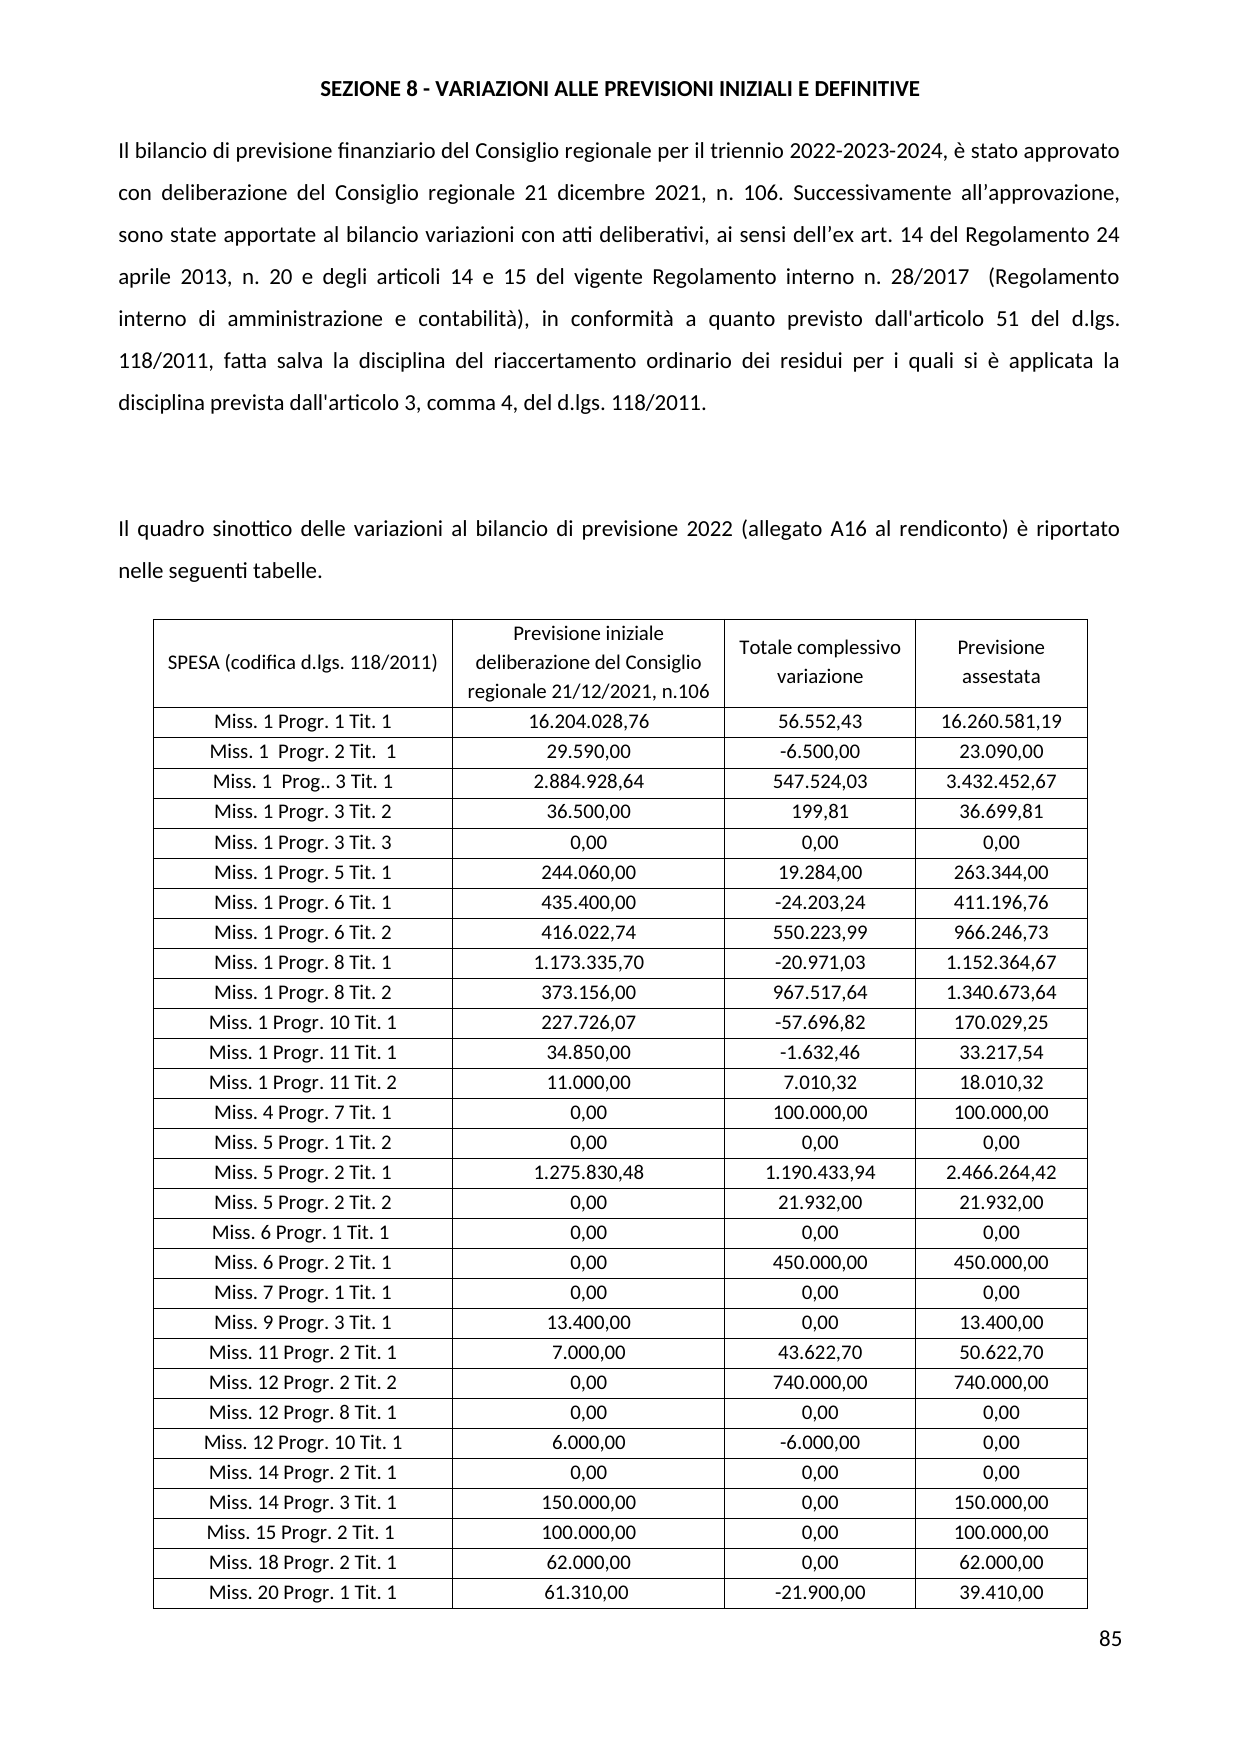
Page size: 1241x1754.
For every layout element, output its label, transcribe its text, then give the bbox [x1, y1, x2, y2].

table_cell 416.022,74 [453, 919, 724, 948]
table_cell 1.152.364,67 [916, 949, 1087, 978]
table_cell Miss. 1 Progr. 6 Tit. 2 [154, 919, 452, 948]
table_cell 0,00 [916, 1279, 1087, 1308]
table_cell 550.223,99 [725, 919, 915, 948]
table_cell Miss. 12 Progr. 2 Tit. 2 [154, 1369, 452, 1398]
table_cell 2.884.928,64 [453, 769, 724, 797]
table_cell 0,00 [453, 1459, 724, 1488]
table_cell Miss. 1 Progr. 11 Tit. 1 [154, 1039, 452, 1068]
table_cell 411.196,76 [916, 889, 1087, 918]
table_cell Miss. 1 Progr. 1 Tit. 1 [154, 708, 452, 737]
text Il quadro sinottico delle variazioni al bilancio di previsione 2022 (allegato A16 al rendiconto) è riportato nelle seguenti tabelle. [118, 514, 1122, 584]
table_cell 39.410,00 [916, 1579, 1087, 1608]
table_cell 7.000,00 [453, 1339, 724, 1368]
table_cell 56.552,43 [725, 708, 915, 737]
table_cell 450.000,00 [916, 1249, 1087, 1278]
table_cell Miss. 14 Progr. 3 Tit. 1 [154, 1489, 452, 1518]
table_cell 3.432.452,67 [916, 769, 1087, 797]
table_cell 150.000,00 [916, 1489, 1087, 1518]
table_cell 11.000,00 [453, 1069, 724, 1098]
table_cell 0,00 [725, 1549, 915, 1578]
table_cell 1.275.830,48 [453, 1159, 724, 1188]
table_cell 23.090,00 [916, 738, 1087, 767]
table_cell 21.932,00 [916, 1189, 1087, 1218]
table_cell -6.000,00 [725, 1429, 915, 1458]
table_cell 967.517,64 [725, 979, 915, 1008]
table_cell 547.524,03 [725, 769, 915, 797]
table_cell 0,00 [725, 1519, 915, 1548]
table_cell 740.000,00 [916, 1369, 1087, 1398]
table_cell Miss. 1 Progr. 3 Tit. 3 [154, 829, 452, 858]
table_cell 100.000,00 [725, 1099, 915, 1128]
table_cell 36.500,00 [453, 799, 724, 828]
table_cell Miss. 5 Progr. 2 Tit. 2 [154, 1189, 452, 1218]
table_cell Miss. 1 Progr. 11 Tit. 2 [154, 1069, 452, 1098]
table_cell -1.632,46 [725, 1039, 915, 1068]
table_cell 0,00 [453, 829, 724, 858]
table_cell Miss. 1 Progr. 6 Tit. 1 [154, 889, 452, 918]
text SEZIONE 8 - VARIAZIONI ALLE PREVISIONI INIZIALI E DEFINITIVE [118, 74, 1122, 102]
table_header SPESA (codifica d.lgs. 118/2011) [154, 620, 452, 707]
table_cell 6.000,00 [453, 1429, 724, 1458]
table_cell 29.590,00 [453, 738, 724, 767]
table_cell 966.246,73 [916, 919, 1087, 948]
table_cell 170.029,25 [916, 1009, 1087, 1038]
table_cell 34.850,00 [453, 1039, 724, 1068]
table_cell 100.000,00 [916, 1519, 1087, 1548]
table_cell 227.726,07 [453, 1009, 724, 1038]
table_cell 2.466.264,42 [916, 1159, 1087, 1188]
table_cell 13.400,00 [916, 1309, 1087, 1338]
table_cell -6.500,00 [725, 738, 915, 767]
table_cell Miss. 5 Progr. 1 Tit. 2 [154, 1129, 452, 1158]
table_cell 62.000,00 [453, 1549, 724, 1578]
table_header Previsione assestata [916, 620, 1087, 707]
table_cell 13.400,00 [453, 1309, 724, 1338]
table_cell 0,00 [453, 1129, 724, 1158]
table_cell -24.203,24 [725, 889, 915, 918]
text Il bilancio di previsione finanziario del Consiglio regionale per il triennio 2022-2023-2024, è stato approvato con deliberazione del Consiglio regionale 21 dicembre 2021, n. 106. Successivamente all’approvazione, sono state apportate al bilancio variazioni con atti deliberativi, ai sensi dell’ex art. 14 del Regolamento 24 aprile 2013, n. 20 e degli articoli 14 e 15 del vigente Regolamento interno n. 28/2017 (Regolamento interno di amministrazione e contabilità), in conformità a quanto previsto dall'articolo 51 del d.lgs. 118/2011, fatta salva la disciplina del riaccertamento ordinario dei residui per i quali si è applicata la disciplina prevista dall'articolo 3, comma 4, del d.lgs. 118/2011. [118, 137, 1122, 416]
table_cell 0,00 [453, 1399, 724, 1428]
table_cell 50.622,70 [916, 1339, 1087, 1368]
table_cell 0,00 [453, 1279, 724, 1308]
table_cell Miss. 1 Progr. 3 Tit. 2 [154, 799, 452, 828]
table_cell 0,00 [453, 1219, 724, 1248]
table_cell 0,00 [725, 1279, 915, 1308]
table_cell Miss. 7 Progr. 1 Tit. 1 [154, 1279, 452, 1308]
table_cell 450.000,00 [725, 1249, 915, 1278]
table_cell 36.699,81 [916, 799, 1087, 828]
table_cell 0,00 [916, 1219, 1087, 1248]
table_cell 1.190.433,94 [725, 1159, 915, 1188]
table_cell 0,00 [916, 1399, 1087, 1428]
table_cell 263.344,00 [916, 859, 1087, 888]
table_cell 0,00 [725, 1219, 915, 1248]
table_cell 0,00 [725, 829, 915, 858]
table_cell 0,00 [453, 1189, 724, 1218]
table_cell Miss. 20 Progr. 1 Tit. 1 [154, 1579, 452, 1608]
table_cell -57.696,82 [725, 1009, 915, 1038]
table_cell Miss. 6 Progr. 1 Tit. 1 [154, 1219, 452, 1248]
table_cell Miss. 1 Progr. 8 Tit. 1 [154, 949, 452, 978]
table_cell 1.340.673,64 [916, 979, 1087, 1008]
table_cell 0,00 [916, 1129, 1087, 1158]
table_cell 0,00 [725, 1399, 915, 1428]
table_cell 43.622,70 [725, 1339, 915, 1368]
table_cell 0,00 [453, 1099, 724, 1128]
table_cell 244.060,00 [453, 859, 724, 888]
table_header Totale complessivo variazione [725, 620, 915, 707]
table_cell 16.260.581,19 [916, 708, 1087, 737]
table_cell 0,00 [916, 829, 1087, 858]
table_header Previsione iniziale deliberazione del Consiglio regionale 21/12/2021, n.106 [453, 620, 724, 707]
table_cell Miss. 15 Progr. 2 Tit. 1 [154, 1519, 452, 1548]
table_cell 435.400,00 [453, 889, 724, 918]
table_cell 0,00 [725, 1129, 915, 1158]
table_cell Miss. 5 Progr. 2 Tit. 1 [154, 1159, 452, 1188]
table_cell Miss. 1 Progr. 8 Tit. 2 [154, 979, 452, 1008]
table_cell 21.932,00 [725, 1189, 915, 1218]
table_cell Miss. 1 Progr. 2 Tit. 1 [154, 738, 452, 767]
table_cell -20.971,03 [725, 949, 915, 978]
table_cell 740.000,00 [725, 1369, 915, 1398]
table_cell 100.000,00 [916, 1099, 1087, 1128]
table_cell Miss. 11 Progr. 2 Tit. 1 [154, 1339, 452, 1368]
table_cell Miss. 1 Prog.. 3 Tit. 1 [154, 769, 452, 797]
table_cell 0,00 [916, 1459, 1087, 1488]
table_cell 373.156,00 [453, 979, 724, 1008]
table_cell 0,00 [453, 1249, 724, 1278]
table_cell 0,00 [725, 1309, 915, 1338]
table_cell Miss. 4 Progr. 7 Tit. 1 [154, 1099, 452, 1128]
table_cell 18.010,32 [916, 1069, 1087, 1098]
table_cell 0,00 [725, 1489, 915, 1518]
table_cell 0,00 [916, 1429, 1087, 1458]
table_cell Miss. 12 Progr. 10 Tit. 1 [154, 1429, 452, 1458]
table_cell Miss. 1 Progr. 10 Tit. 1 [154, 1009, 452, 1038]
table_cell -21.900,00 [725, 1579, 915, 1608]
table_cell Miss. 18 Progr. 2 Tit. 1 [154, 1549, 452, 1578]
table_cell 0,00 [725, 1459, 915, 1488]
table_cell 1.173.335,70 [453, 949, 724, 978]
table_cell 150.000,00 [453, 1489, 724, 1518]
table_cell 33.217,54 [916, 1039, 1087, 1068]
table_cell 62.000,00 [916, 1549, 1087, 1578]
table_cell Miss. 6 Progr. 2 Tit. 1 [154, 1249, 452, 1278]
table_cell 100.000,00 [453, 1519, 724, 1548]
table_cell Miss. 9 Progr. 3 Tit. 1 [154, 1309, 452, 1338]
table_cell 16.204.028,76 [453, 708, 724, 737]
table_cell 0,00 [453, 1369, 724, 1398]
table_cell 19.284,00 [725, 859, 915, 888]
table_cell Miss. 1 Progr. 5 Tit. 1 [154, 859, 452, 888]
table_cell 61.310,00 [453, 1579, 724, 1608]
table_cell Miss. 14 Progr. 2 Tit. 1 [154, 1459, 452, 1488]
table_cell Miss. 12 Progr. 8 Tit. 1 [154, 1399, 452, 1428]
table_cell 199,81 [725, 799, 915, 828]
table_cell 7.010,32 [725, 1069, 915, 1098]
